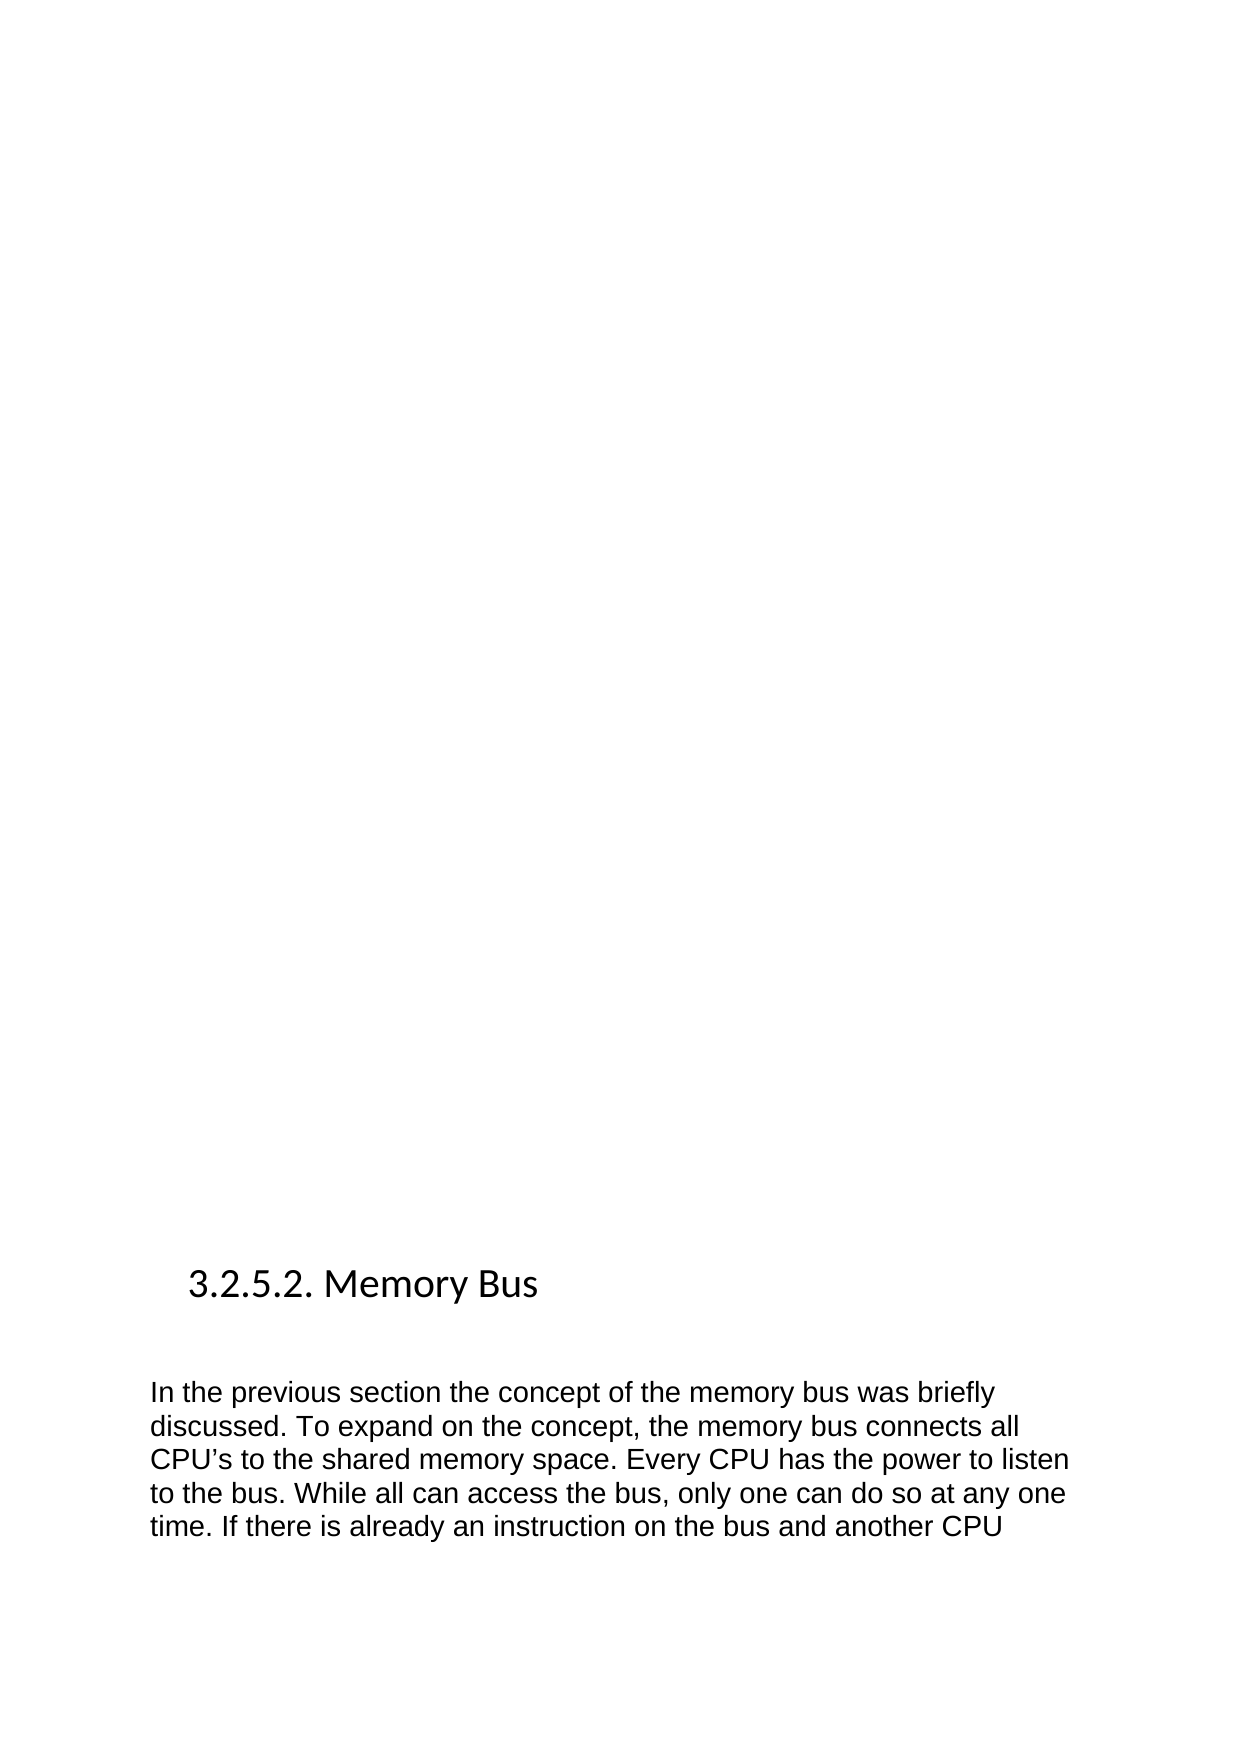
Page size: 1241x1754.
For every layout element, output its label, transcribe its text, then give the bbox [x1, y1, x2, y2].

text 3.2.5.2. Memory Bus [150, 1257, 1090, 1308]
text In the previous section the concept of the memory bus was briefly discussed. To expand on the concept, the memory bus connects all CPU’s to the shared memory space. Every CPU has the power to listen to the bus. While all can access the bus, only one can do so at any one time. If there is already an instruction on the bus and another CPU [150, 1375, 1090, 1543]
